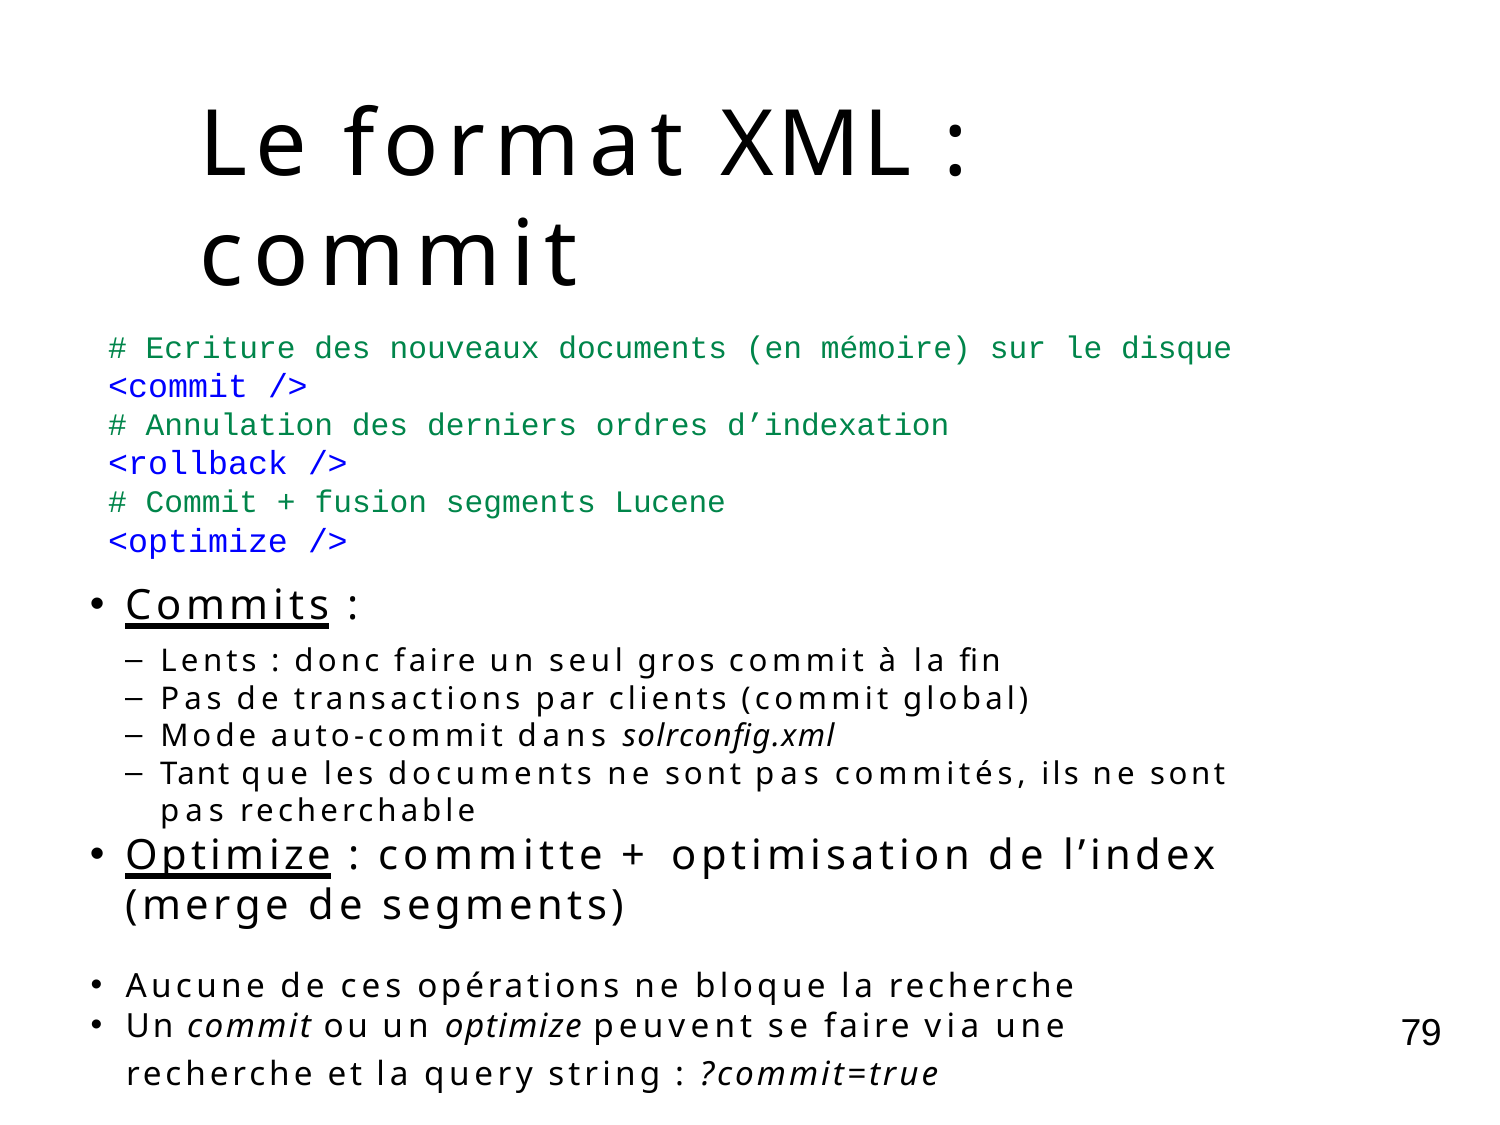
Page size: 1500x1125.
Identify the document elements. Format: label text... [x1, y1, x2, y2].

text_box Aucune de ces opérations ne bloque la recherche Un commit ou un optimize peuvent se faire via une recherche et la query string : ?commit=true [88, 952, 1201, 1093]
text_box 79 [1398, 1006, 1445, 1054]
text_box # Ecriture des nouveaux documents (en mémoire) sur le disque <commit /> # Annulation des derniers ordres d’indexation <rollback /> # Commit + fusion segments Lucene <optimize /> Commits : Lents : donc faire un seul gros commit à la fin Pas de transactions par clients (commit global) Mode auto-commit dans solrconfig.xml Tant que les documents ne sont pas commités, ils ne sont pas recherchable Optimize : committe + optimisation de l’index (merge de segments) [87, 324, 1374, 929]
title Le format XML : commit [197, 81, 1301, 304]
